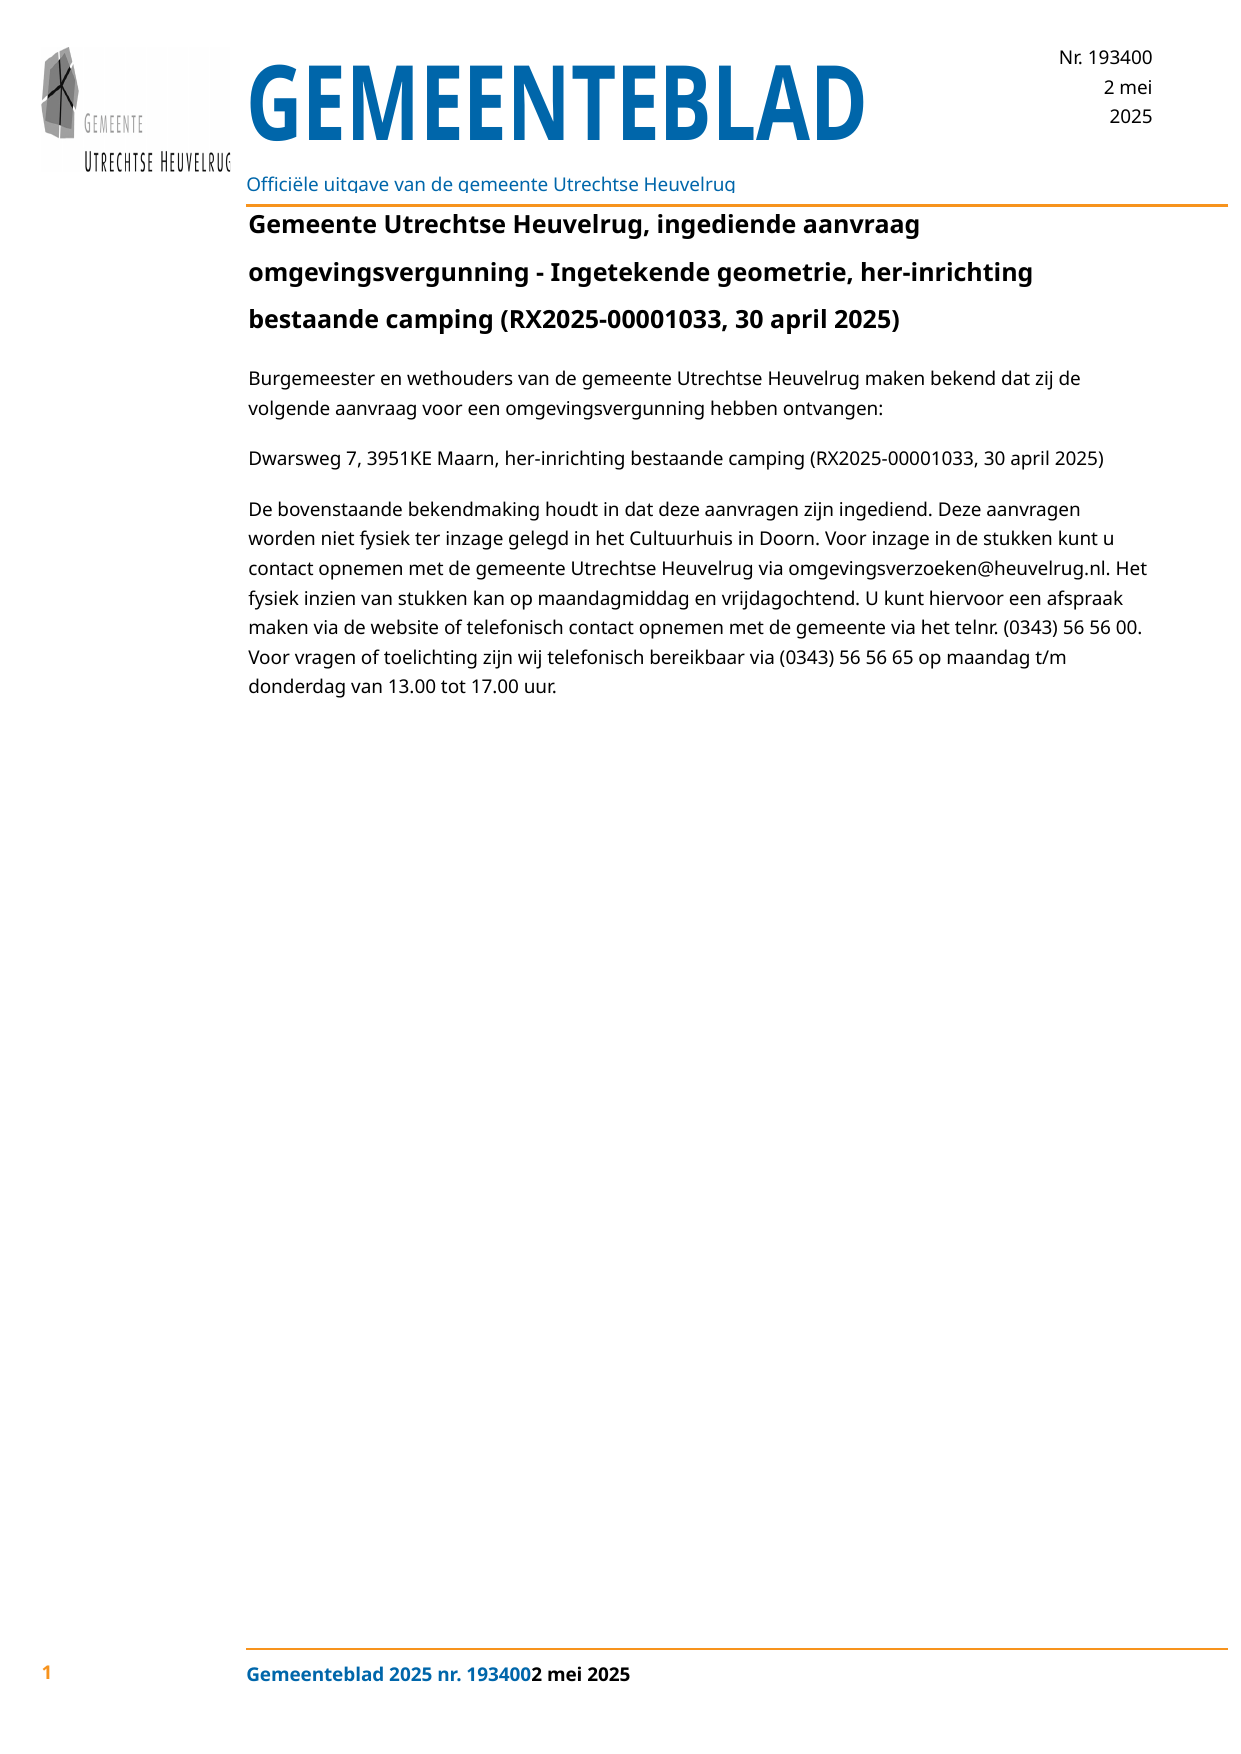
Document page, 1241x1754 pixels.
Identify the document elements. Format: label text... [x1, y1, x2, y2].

picture [41, 47, 231, 172]
text Dwarsweg 7, 3951KE Maarn, her-inrichting bestaande camping (RX2025-00001033, 30 april 2025) [248, 446, 1152, 471]
text De bovenstaande bekendmaking houdt in dat deze aanvragen zijn ingediend. Deze aanvragen worden niet fysiek ter inzage gelegd in het Cultuurhuis in Doorn. Voor inzage in de stukken kunt u contact opnemen met de gemeente Utrechtse Heuvelrug via omgevingsverzoeken@heuvelrug.nl. Het fysiek inzien van stukken kan op maandagmiddag en vrijdagochtend. U kunt hiervoor een afspraak maken via de website of telefonisch contact opnemen met de gemeente via het telnr. (0343) 56 56 00. Voor vragen of toelichting zijn wij telefonisch bereikbaar via (0343) 56 56 65 op maandag t/m donderdag van 13.00 tot 17.00 uur. [248, 496, 1152, 699]
text Burgemeester en wethouders van de gemeente Utrechtse Heuvelrug maken bekend dat zij de volgende aanvraag voor een omgevingsvergunning hebben ontvangen: [248, 366, 1152, 421]
text Gemeente Utrechtse Heuvelrug, ingediende aanvraag omgevingsvergunning - Ingetekende geometrie, her-inrichting bestaande camping (RX2025-00001033, 30 april 2025) [248, 207, 1152, 336]
